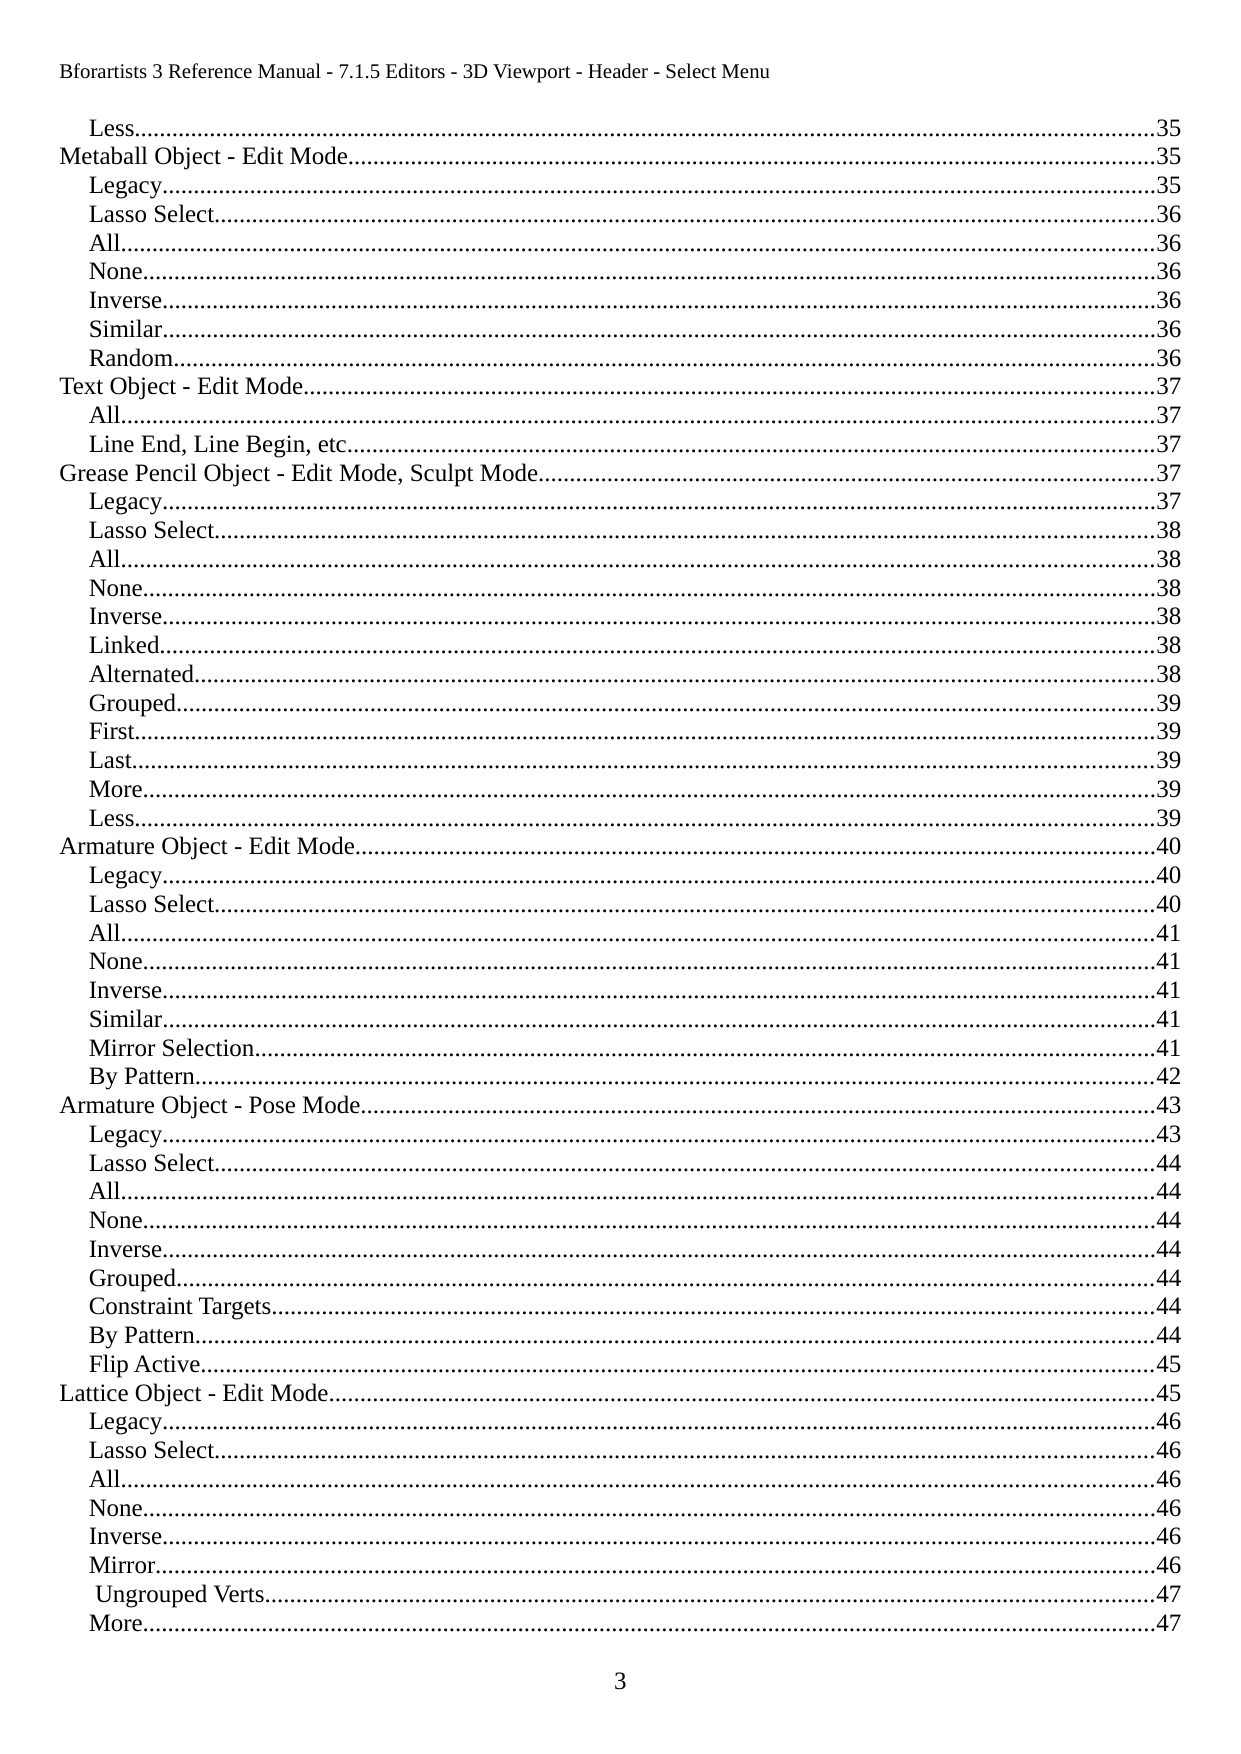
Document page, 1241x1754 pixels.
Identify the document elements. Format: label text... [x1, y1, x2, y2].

text Lattice Object - Edit Mode 45 [59, 1378, 1181, 1406]
text None 44 [88, 1205, 1181, 1234]
text By Pattern 44 [88, 1320, 1181, 1349]
text Less 39 [88, 803, 1181, 831]
text Grouped 44 [88, 1263, 1181, 1291]
text All 36 [88, 228, 1181, 256]
text Flip Active 45 [88, 1349, 1181, 1378]
text Random 36 [88, 343, 1181, 371]
text Linked 38 [88, 630, 1181, 659]
text All 46 [88, 1464, 1181, 1493]
text All 38 [88, 544, 1181, 573]
text All 41 [88, 918, 1181, 946]
text Grouped 39 [88, 688, 1181, 716]
text Last 39 [88, 745, 1181, 774]
text Lasso Select 46 [88, 1435, 1181, 1464]
text Armature Object - Pose Mode 43 [59, 1090, 1181, 1119]
text Lasso Select 44 [88, 1148, 1181, 1176]
text Inverse 36 [88, 285, 1181, 314]
text First 39 [88, 716, 1181, 745]
text Legacy 46 [88, 1406, 1181, 1435]
text Lasso Select 38 [88, 515, 1181, 544]
text None 41 [88, 946, 1181, 975]
text Alternated 38 [88, 659, 1181, 688]
text Legacy 40 [88, 860, 1181, 889]
text Legacy 35 [88, 170, 1181, 199]
text None 38 [88, 573, 1181, 601]
text Inverse 44 [88, 1234, 1181, 1263]
text By Pattern 42 [88, 1061, 1181, 1090]
text All 37 [88, 400, 1181, 429]
text More 47 [88, 1608, 1181, 1636]
text Legacy 43 [88, 1119, 1181, 1148]
text Lasso Select 36 [88, 199, 1181, 228]
text Similar 41 [88, 1004, 1181, 1033]
text Mirror 46 [88, 1550, 1181, 1579]
text Less 35 [88, 113, 1181, 141]
text Legacy 37 [88, 486, 1181, 515]
text Ungrouped Verts 47 [88, 1579, 1181, 1608]
text Similar 36 [88, 314, 1181, 343]
text Grease Pencil Object - Edit Mode, Sculpt Mode 37 [59, 458, 1181, 486]
text None 36 [88, 256, 1181, 285]
text Mirror Selection 41 [88, 1033, 1181, 1061]
text Metaball Object - Edit Mode 35 [59, 141, 1181, 170]
text Text Object - Edit Mode 37 [59, 371, 1181, 400]
text Constraint Targets 44 [88, 1291, 1181, 1320]
text More 39 [88, 774, 1181, 803]
text Line End, Line Begin, etc. 37 [88, 429, 1181, 458]
text Inverse 41 [88, 975, 1181, 1004]
text All 44 [88, 1176, 1181, 1205]
text None 46 [88, 1493, 1181, 1521]
text Lasso Select 40 [88, 889, 1181, 918]
text Armature Object - Edit Mode 40 [59, 831, 1181, 860]
text Inverse 38 [88, 601, 1181, 630]
text Inverse 46 [88, 1521, 1181, 1550]
